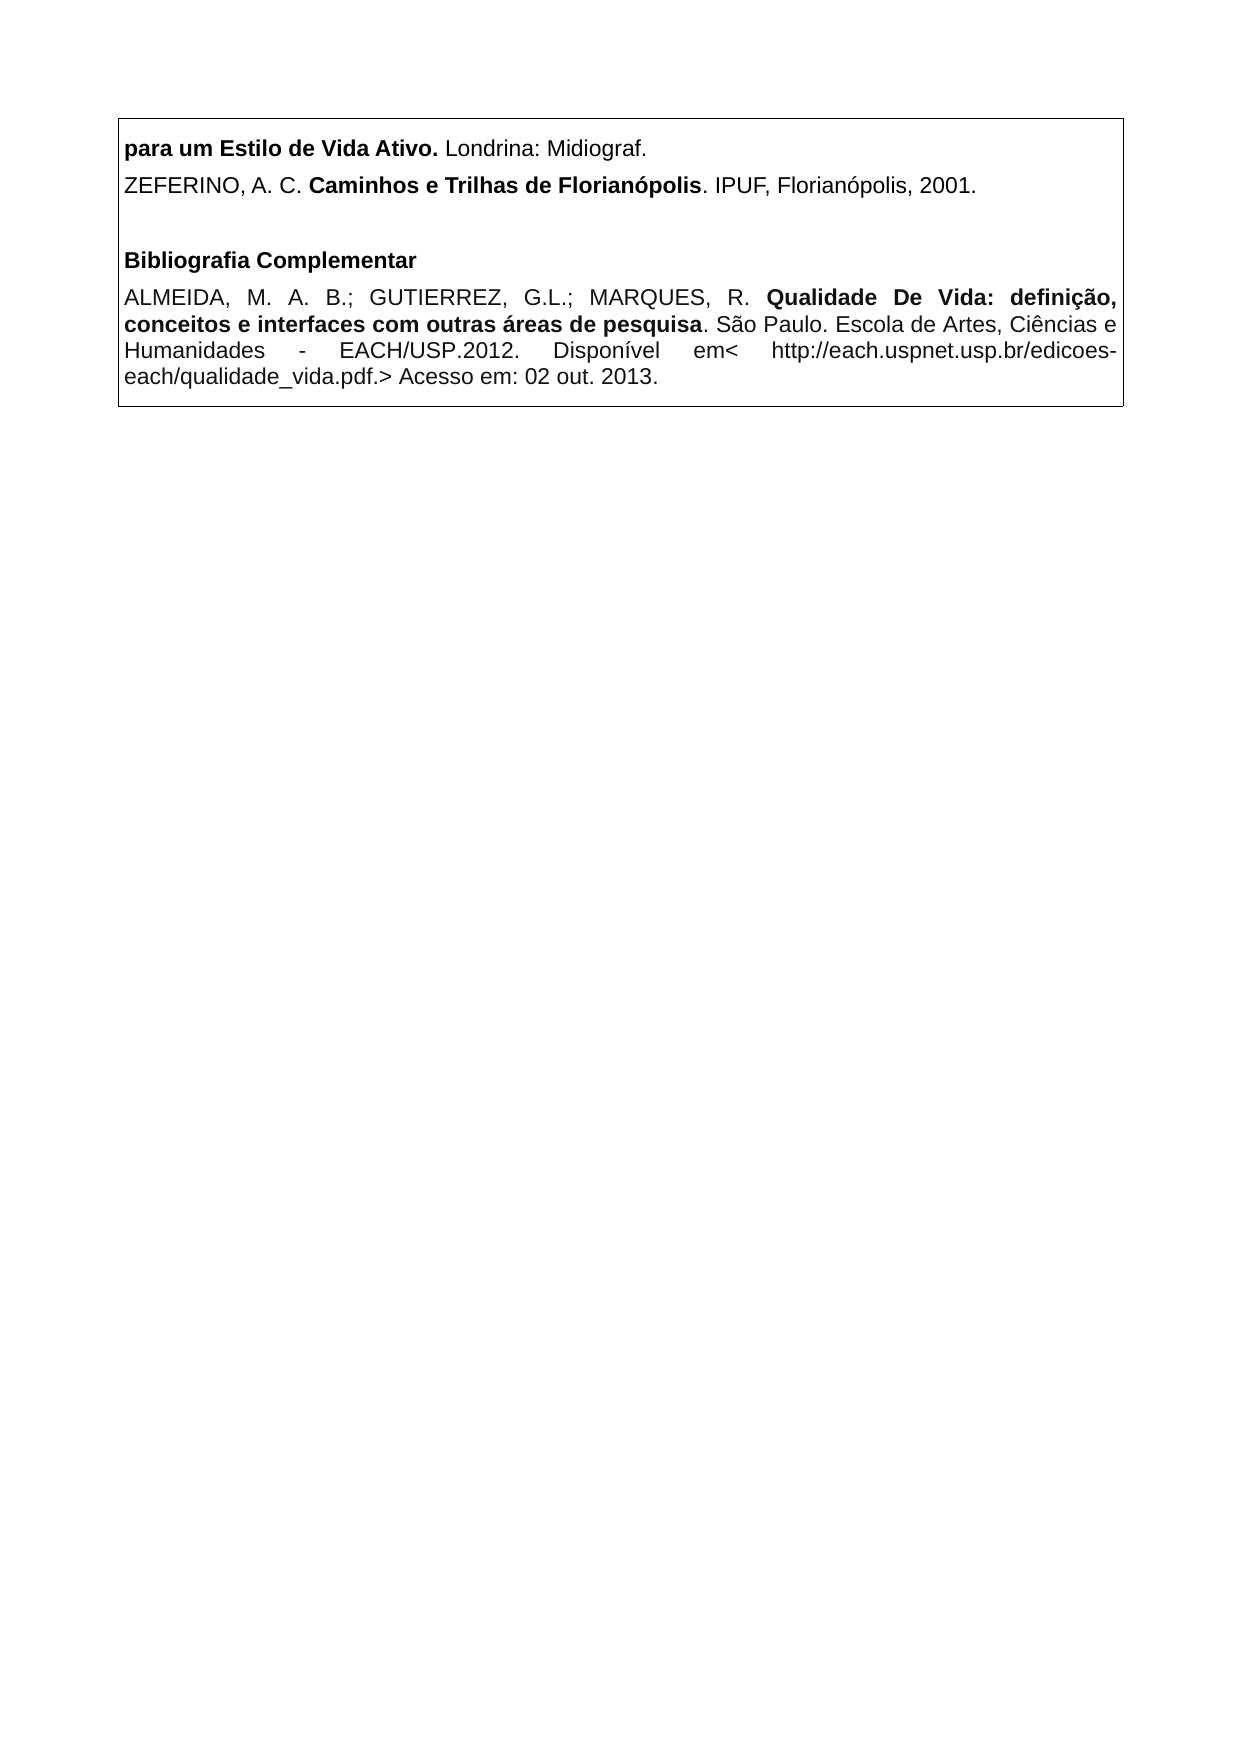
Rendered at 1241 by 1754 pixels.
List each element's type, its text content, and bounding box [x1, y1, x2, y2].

table_cell para um Estilo de Vida Ativo. Londrina: Midiograf. ZEFERINO, A. C. Caminhos e Trilhas de Florianópolis. IPUF, Florianópolis, 2001. Bibliografia Complementar ALMEIDA, M. A. B.; GUTIERREZ, G.L.; MARQUES, R. Qualidade De Vida: definição, conceitos e interfaces com outras áreas de pesquisa. São Paulo. Escola de Artes, Ciências e Humanidades - EACH/USP.2012. Disponível em< http://each.uspnet.usp.br/edicoes- each/qualidade_vida.pdf.> Acesso em: 02 out. 2013. [119, 119, 1123, 406]
